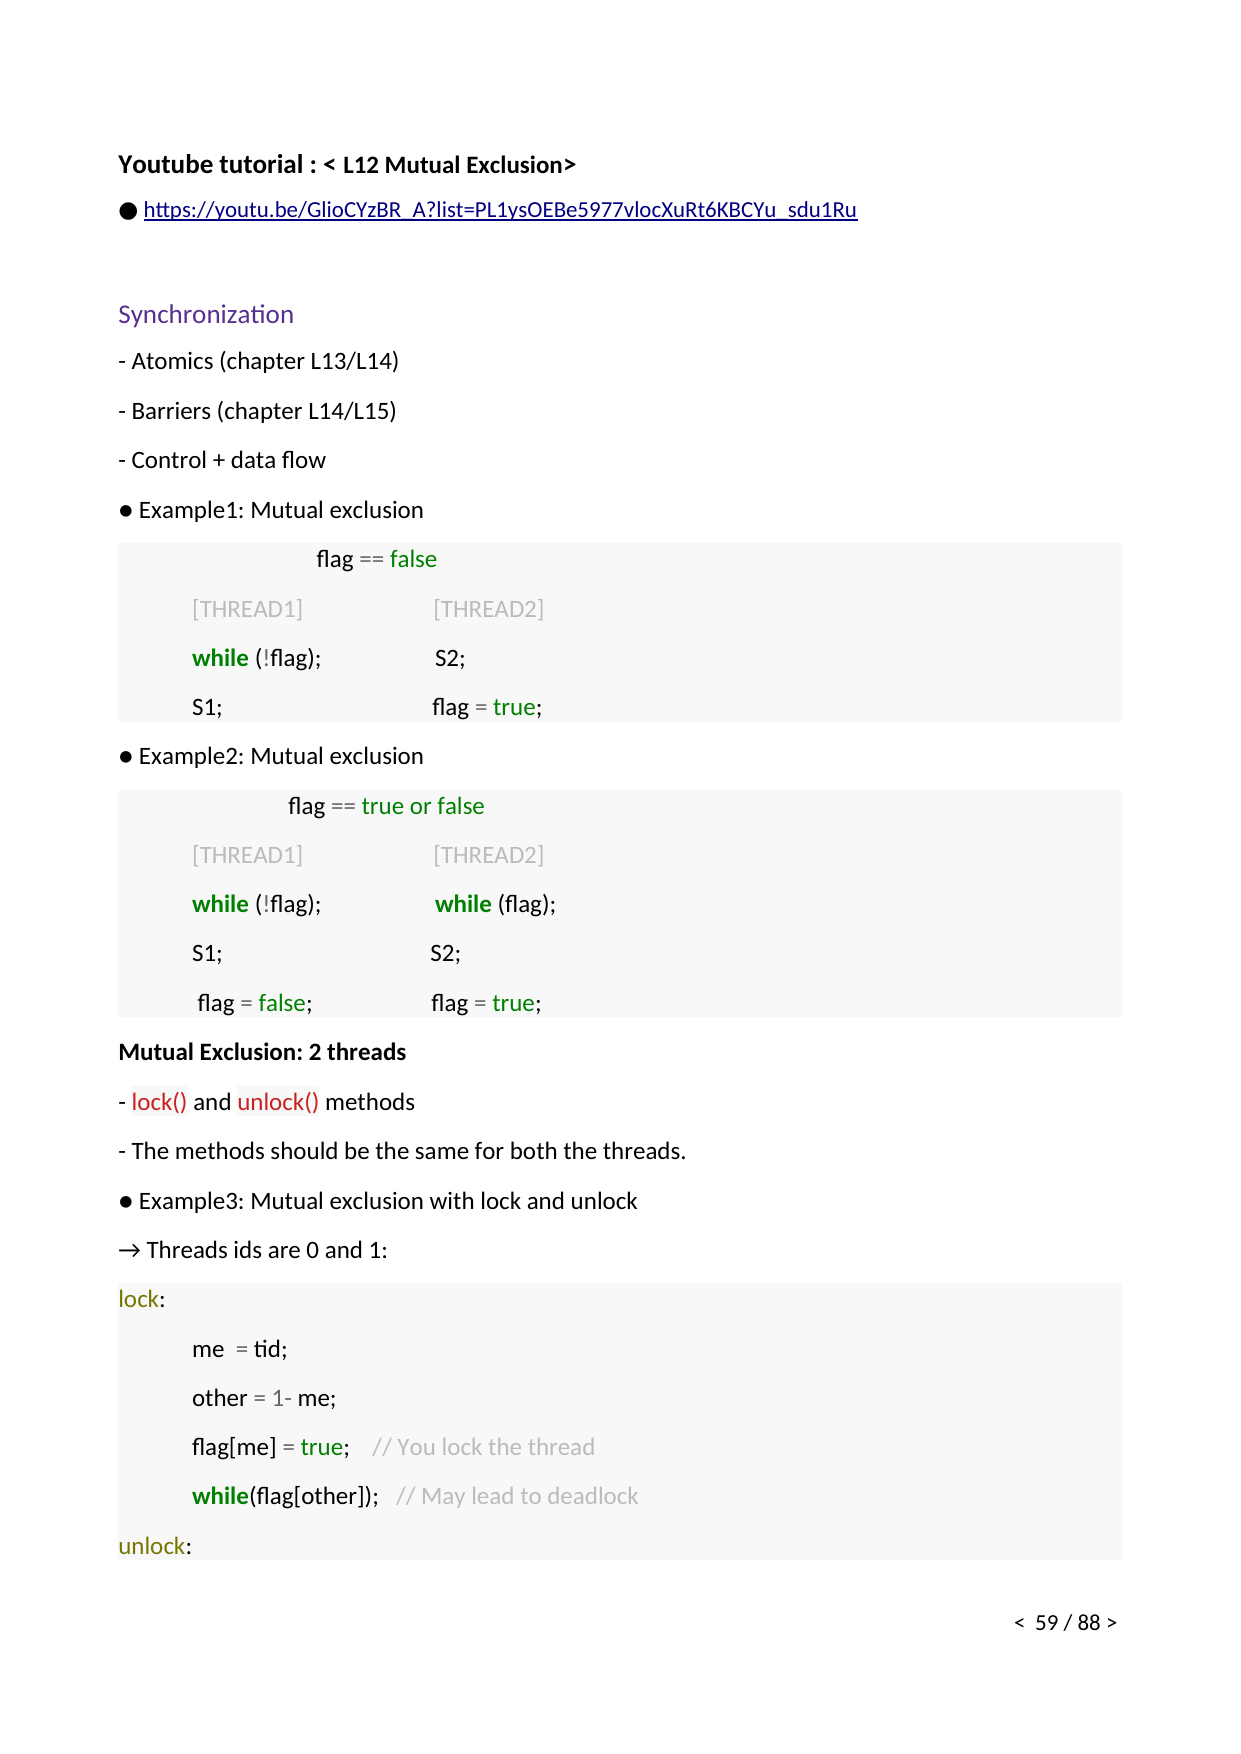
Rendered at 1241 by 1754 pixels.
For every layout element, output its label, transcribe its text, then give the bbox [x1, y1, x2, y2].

subtitle Youtube tutorial : < L12 Mutual Exclusion> [118, 148, 1122, 181]
text - Atomics (chapter L13/L14) [118, 345, 1122, 376]
text [THREAD1] [THREAD2] [118, 593, 1122, 623]
text - Control + data flow [118, 444, 1122, 475]
text ● Example3: Mutual exclusion with lock and unlock [118, 1185, 1122, 1215]
text flag == false [118, 543, 1122, 574]
text flag == true or false [118, 790, 1122, 820]
text → Threads ids are 0 and 1: [118, 1234, 1122, 1265]
text while (!flag); while (flag); [118, 888, 1122, 919]
text flag[me] = true; // You lock the thread [118, 1431, 1122, 1462]
text lock: [118, 1283, 1122, 1314]
text ● Example1: Mutual exclusion [118, 494, 1122, 525]
text - The methods should be the same for both the threads. [118, 1135, 1122, 1166]
text S1; flag = true; [118, 691, 1122, 722]
text - Barriers (chapter L14/L15) [118, 395, 1122, 426]
text ● https://youtu.be/GlioCYzBR_A?list=PL1ysOEBe5977vlocXuRt6KBCYu_sdu1Ru [118, 195, 1122, 223]
text while(flag[other]); // May lead to deadlock [118, 1481, 1122, 1511]
text flag = false; flag = true; [118, 987, 1122, 1017]
text Mutual Exclusion: 2 threads [118, 1036, 1122, 1067]
text - lock() and unlock() methods [118, 1086, 1122, 1116]
subtitle Synchronization [118, 298, 1122, 331]
text [THREAD1] [THREAD2] [118, 839, 1122, 869]
text unlock: [118, 1530, 1122, 1560]
text while (!flag); S2; [118, 642, 1122, 672]
text me = tid; [118, 1333, 1122, 1363]
text other = 1- me; [118, 1382, 1122, 1412]
text S1; S2; [118, 938, 1122, 968]
text ● Example2: Mutual exclusion [118, 741, 1122, 771]
